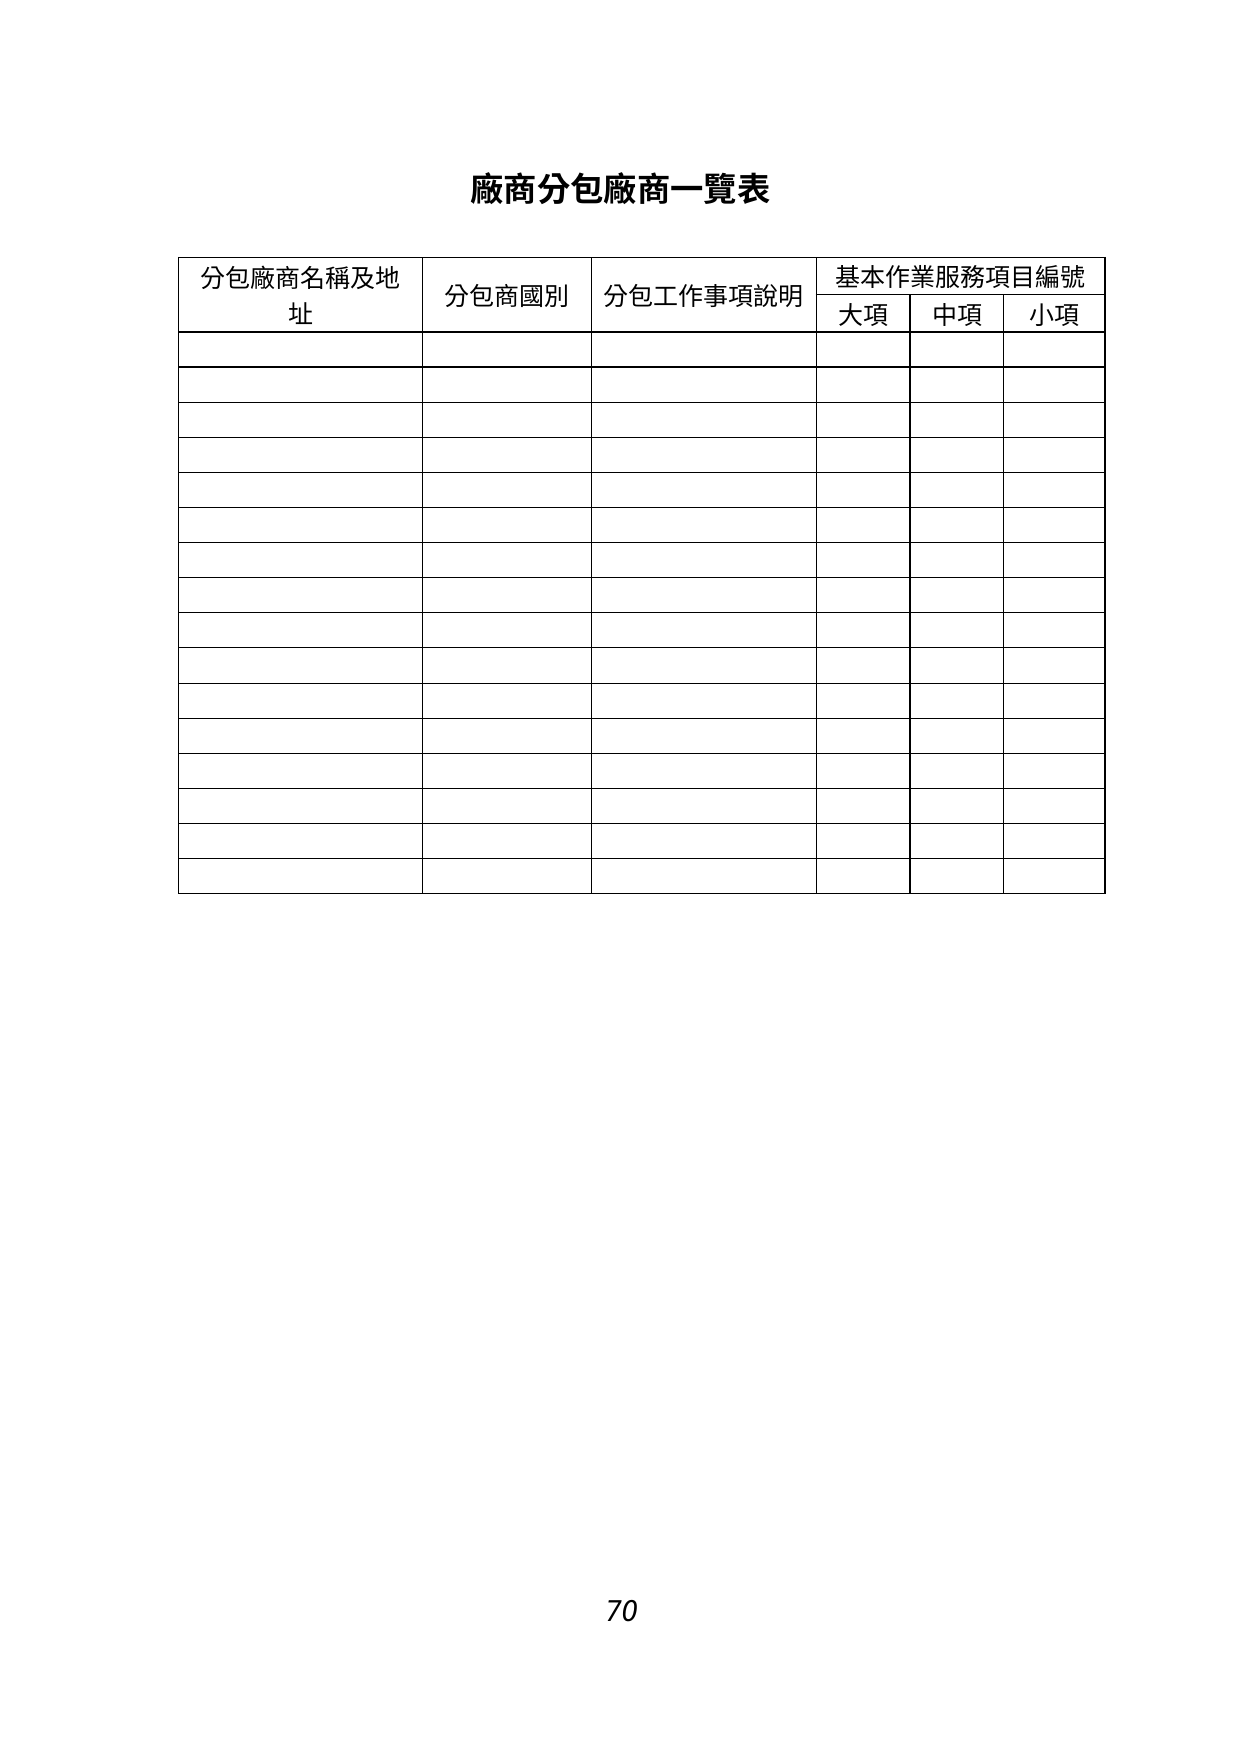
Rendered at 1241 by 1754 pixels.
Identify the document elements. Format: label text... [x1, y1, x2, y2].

table_cell [911, 333, 1003, 366]
table_cell [592, 684, 816, 717]
table_cell [592, 754, 816, 788]
table_header 分包工作事項說明 [592, 258, 816, 331]
table_cell [817, 543, 909, 577]
table_cell [179, 368, 422, 402]
table_cell [1004, 684, 1104, 717]
table_cell [911, 368, 1003, 402]
table_cell [592, 508, 816, 542]
table_cell [1004, 403, 1104, 437]
table_cell [423, 648, 591, 682]
table_cell [911, 438, 1003, 472]
table_cell [179, 613, 422, 647]
table_cell [911, 684, 1003, 717]
table_cell [817, 754, 909, 788]
table_cell [592, 578, 816, 612]
table_cell [423, 684, 591, 717]
table_cell [179, 648, 422, 682]
table_cell [1004, 789, 1104, 823]
table_cell [817, 333, 909, 366]
table_cell [179, 824, 422, 858]
table_cell [423, 543, 591, 577]
table_cell [1004, 578, 1104, 612]
table_cell [817, 578, 909, 612]
table_cell 大項 [817, 295, 909, 331]
table_cell [817, 719, 909, 753]
table_cell [817, 859, 909, 893]
table_cell [1004, 368, 1104, 402]
table_cell [423, 719, 591, 753]
table_cell [179, 578, 422, 612]
table_cell [423, 789, 591, 823]
table_cell [179, 473, 422, 507]
table_cell [423, 333, 591, 366]
table_header 分包廠商名稱及地址 [179, 258, 422, 331]
table_cell [911, 473, 1003, 507]
table_cell [179, 789, 422, 823]
table_cell [817, 438, 909, 472]
table_cell [179, 859, 422, 893]
table_cell [423, 754, 591, 788]
table_cell [592, 824, 816, 858]
table_cell [911, 859, 1003, 893]
table_cell [911, 648, 1003, 682]
table_cell [592, 438, 816, 472]
table_header 基本作業服務項目編號 [817, 258, 1104, 294]
table_cell [911, 543, 1003, 577]
table_cell [1004, 508, 1104, 542]
table_cell [817, 403, 909, 437]
table_cell [1004, 613, 1104, 647]
table_cell [911, 824, 1003, 858]
table_cell [1004, 648, 1104, 682]
table_cell [911, 789, 1003, 823]
table_cell [1004, 438, 1104, 472]
table_cell [179, 333, 422, 366]
table_cell [817, 613, 909, 647]
table_cell [592, 789, 816, 823]
table_cell [592, 543, 816, 577]
table_cell [423, 508, 591, 542]
table_cell [179, 403, 422, 437]
table_cell [1004, 719, 1104, 753]
table_cell [592, 859, 816, 893]
table_cell [592, 648, 816, 682]
table_cell [911, 403, 1003, 437]
table_header 分包商國別 [423, 258, 591, 331]
table_cell [423, 578, 591, 612]
table_cell [592, 403, 816, 437]
table_cell [1004, 824, 1104, 858]
table_cell [423, 859, 591, 893]
table_cell [423, 438, 591, 472]
table_cell [911, 613, 1003, 647]
table_cell [592, 719, 816, 753]
table_cell [423, 403, 591, 437]
table_cell [817, 824, 909, 858]
table_cell [592, 368, 816, 402]
table_cell [1004, 333, 1104, 366]
table_cell [179, 719, 422, 753]
table_cell [179, 508, 422, 542]
table_cell [911, 578, 1003, 612]
table_cell [423, 473, 591, 507]
table_cell [179, 543, 422, 577]
table_cell [592, 613, 816, 647]
table_cell [817, 648, 909, 682]
table_cell 小項 [1004, 295, 1104, 331]
subtitle 廠商分包廠商一覽表 [130, 148, 1110, 211]
table_cell [1004, 473, 1104, 507]
table_cell [179, 684, 422, 717]
table_cell [817, 684, 909, 717]
table_cell [592, 333, 816, 366]
table_cell [817, 473, 909, 507]
table_cell [1004, 859, 1104, 893]
table_cell [911, 754, 1003, 788]
table_cell [911, 508, 1003, 542]
table_cell [817, 789, 909, 823]
table_cell [1004, 543, 1104, 577]
table_cell [817, 368, 909, 402]
table_cell [911, 719, 1003, 753]
table_cell [423, 824, 591, 858]
table_cell [179, 754, 422, 788]
table_cell [817, 508, 909, 542]
table_cell [423, 613, 591, 647]
table_cell [592, 473, 816, 507]
table_cell [423, 368, 591, 402]
table_cell 中項 [911, 295, 1003, 331]
table_cell [1004, 754, 1104, 788]
table_cell [179, 438, 422, 472]
